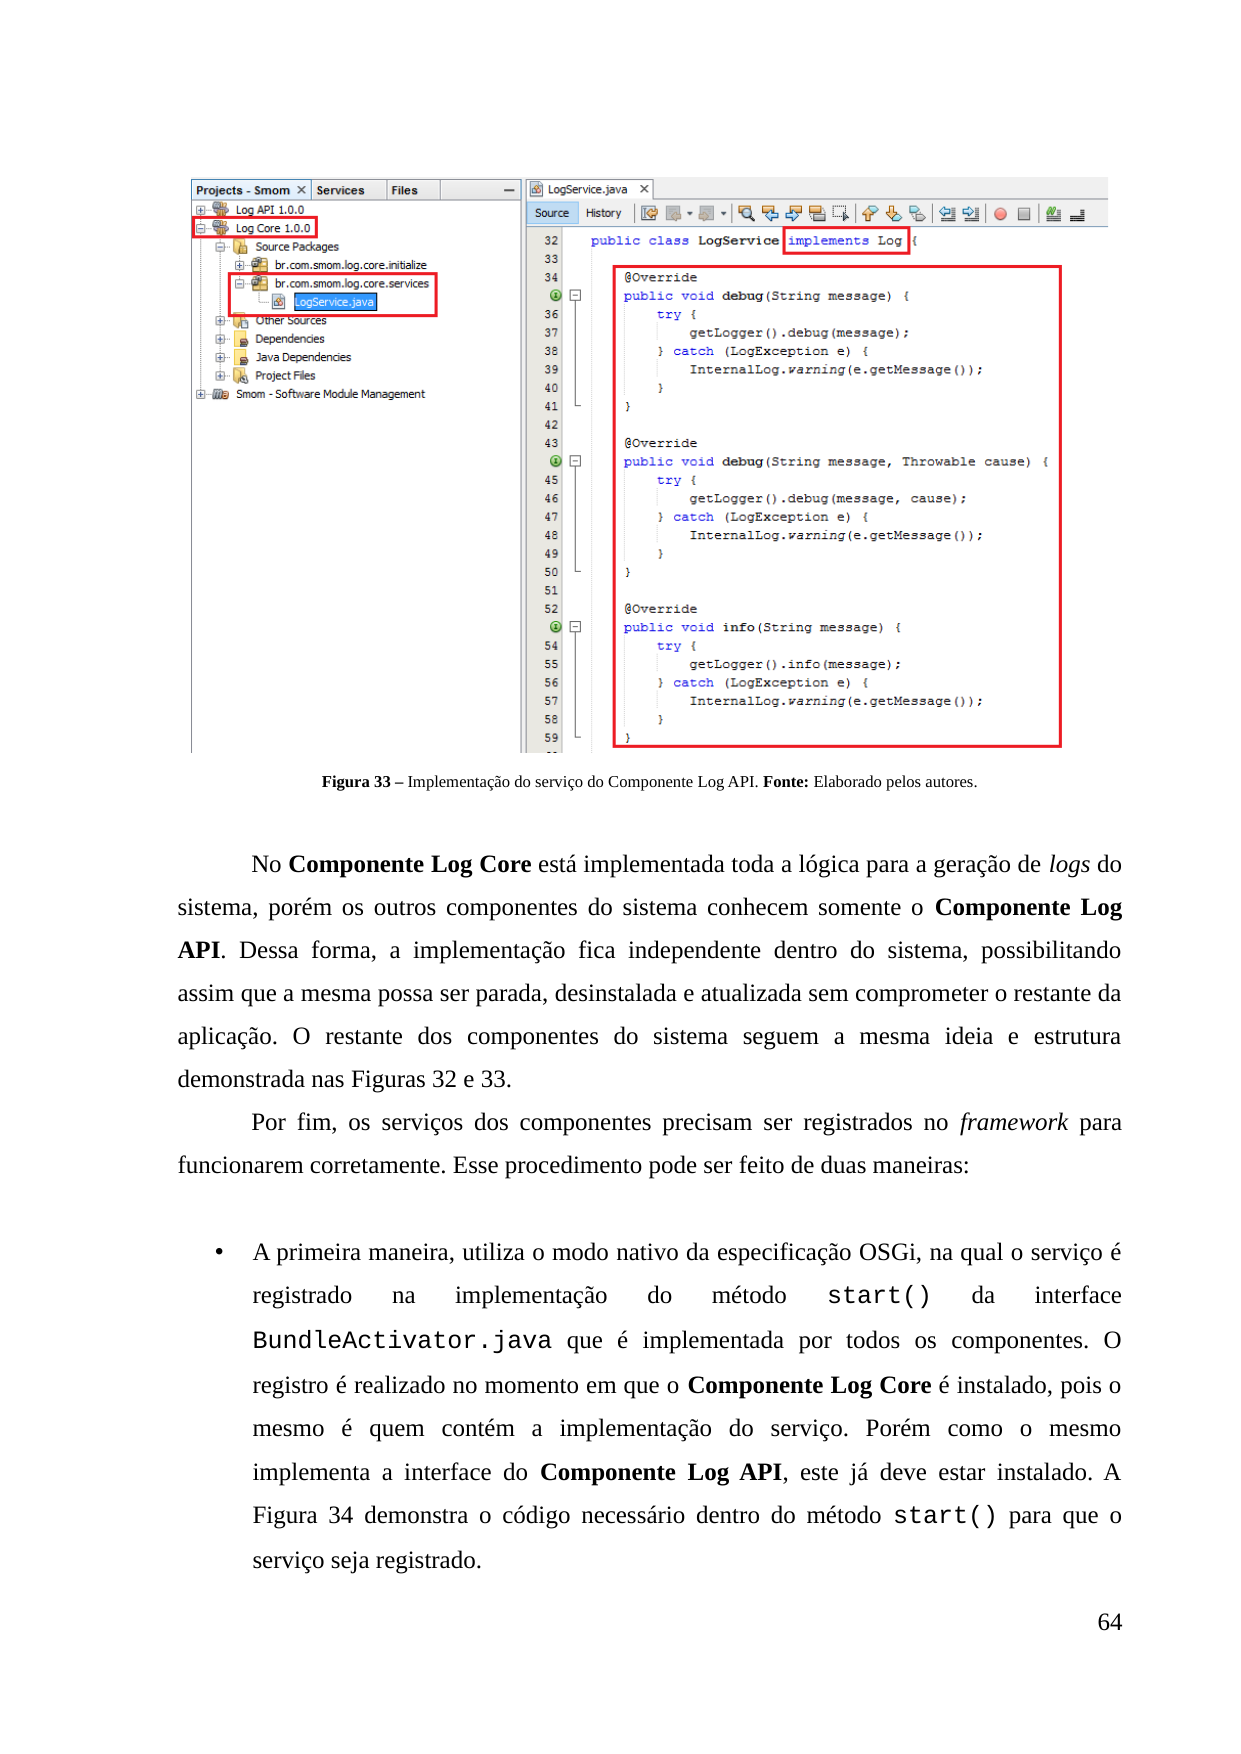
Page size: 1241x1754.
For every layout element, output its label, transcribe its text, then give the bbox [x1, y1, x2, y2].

picture [191, 177, 1109, 753]
list A primeira maneira, utiliza o modo nativo da especificação OSGi, na qual o serviço é registrado na implementação do método start() da interface BundleActivator.java que é implementada por todos os componentes. O registro é realizado no momento em que o Componente Log Core é instalado, pois o mesmo é quem contém a implementação do serviço. Porém como o mesmo implementa a interface do Componente Log API, este já deve estar instalado. A Figura 34 demonstra o código necessário dentro do método start() para que o serviço seja registrado. [215, 1237, 1122, 1574]
text Figura 33 – Implementação do serviço do Componente Log API. Fonte: Elaborado pelos autores. [191, 772, 1108, 791]
text Por fim, os serviços dos componentes precisam ser registrados no framework para funcionarem corretamente. Esse procedimento pode ser feito de duas maneiras: [177, 1107, 1122, 1179]
text No Componente Log Core está implementada toda a lógica para a geração de logs do sistema, porém os outros componentes do sistema conhecem somente o Componente Log API. Dessa forma, a implementação fica independente dentro do sistema, possibilitando assim que a mesma possa ser parada, desinstalada e atualizada sem comprometer o restante da aplicação. O restante dos componentes do sistema seguem a mesma ideia e estrutura demonstrada nas Figuras 32 e 33. [177, 849, 1122, 1093]
